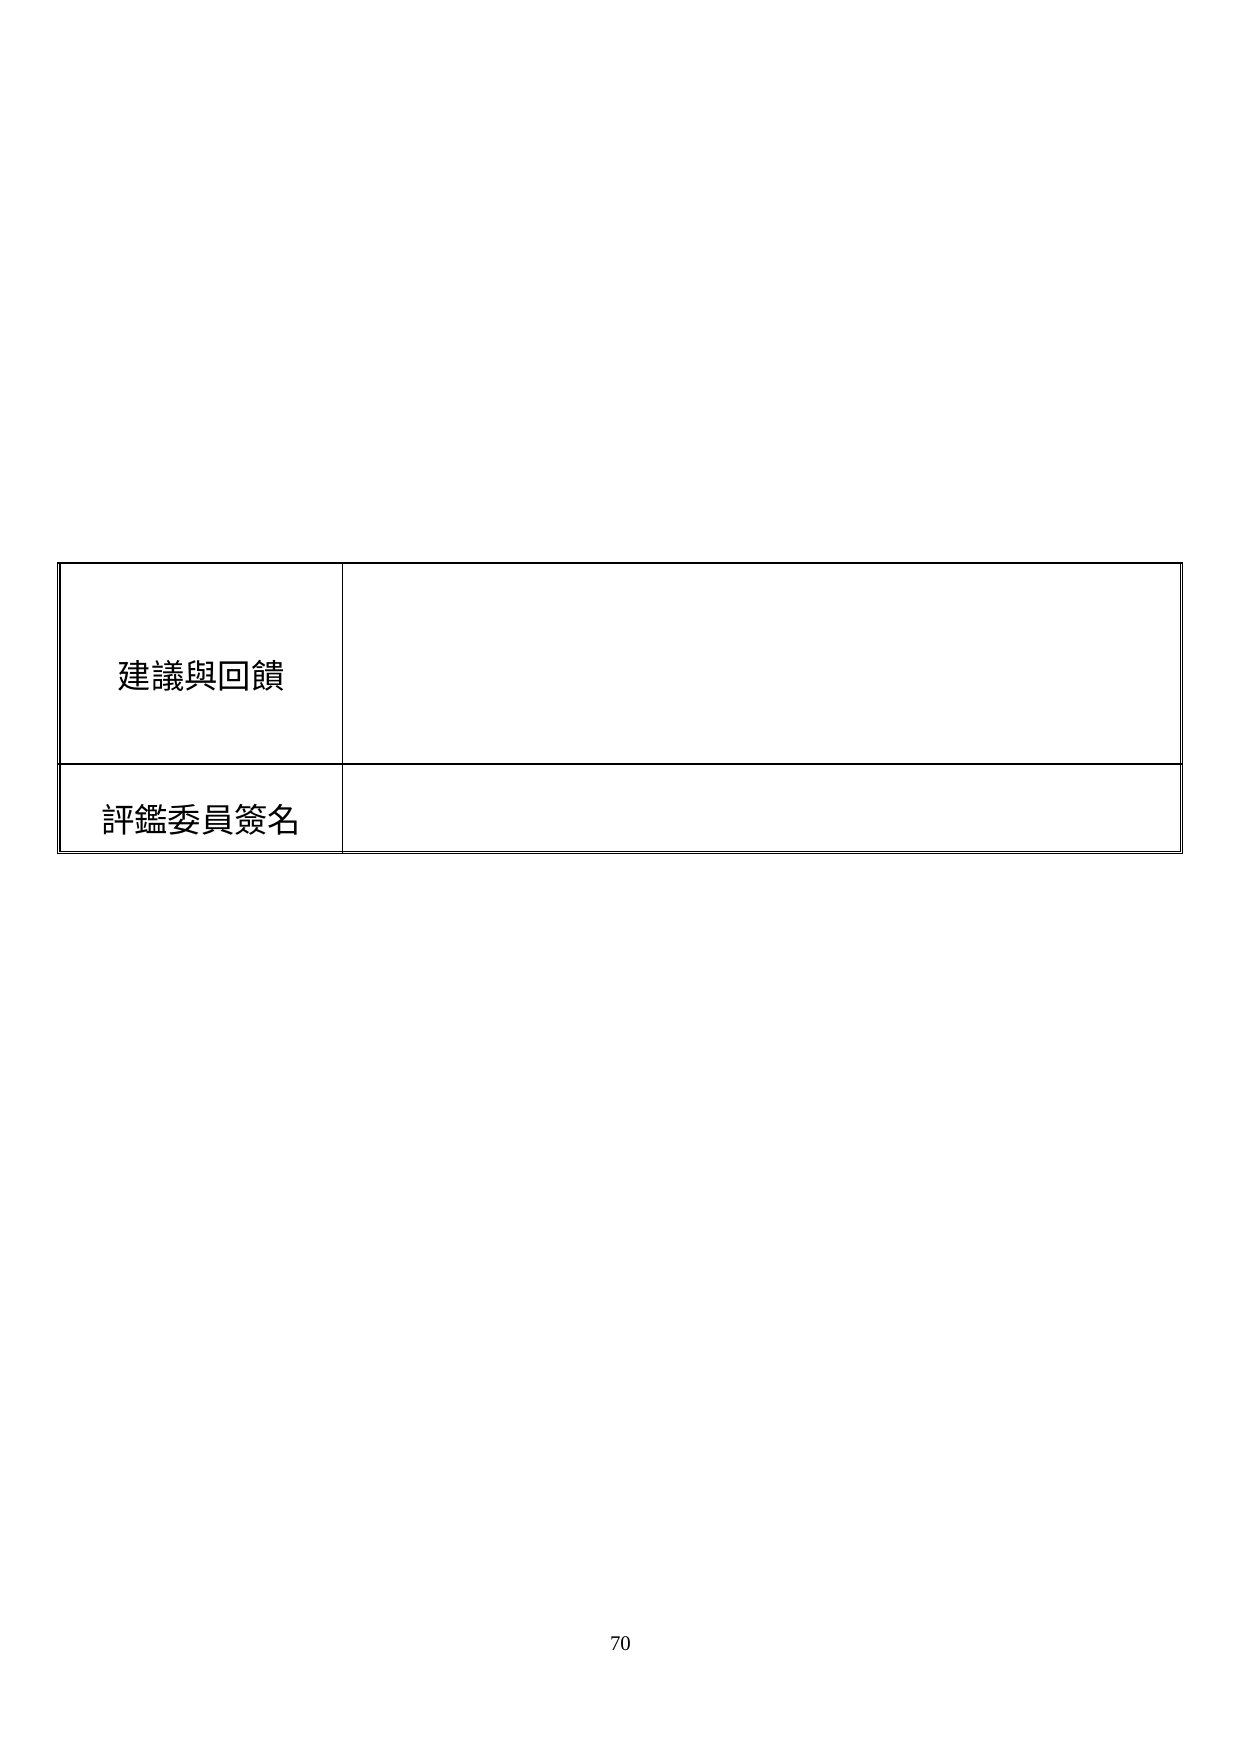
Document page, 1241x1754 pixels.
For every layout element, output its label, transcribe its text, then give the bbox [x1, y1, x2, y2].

table_cell [343, 564, 1180, 763]
table_cell 建議與回饋 [61, 564, 342, 763]
table_cell [343, 765, 1180, 851]
table_cell 評鑑委員簽名 [61, 765, 342, 851]
